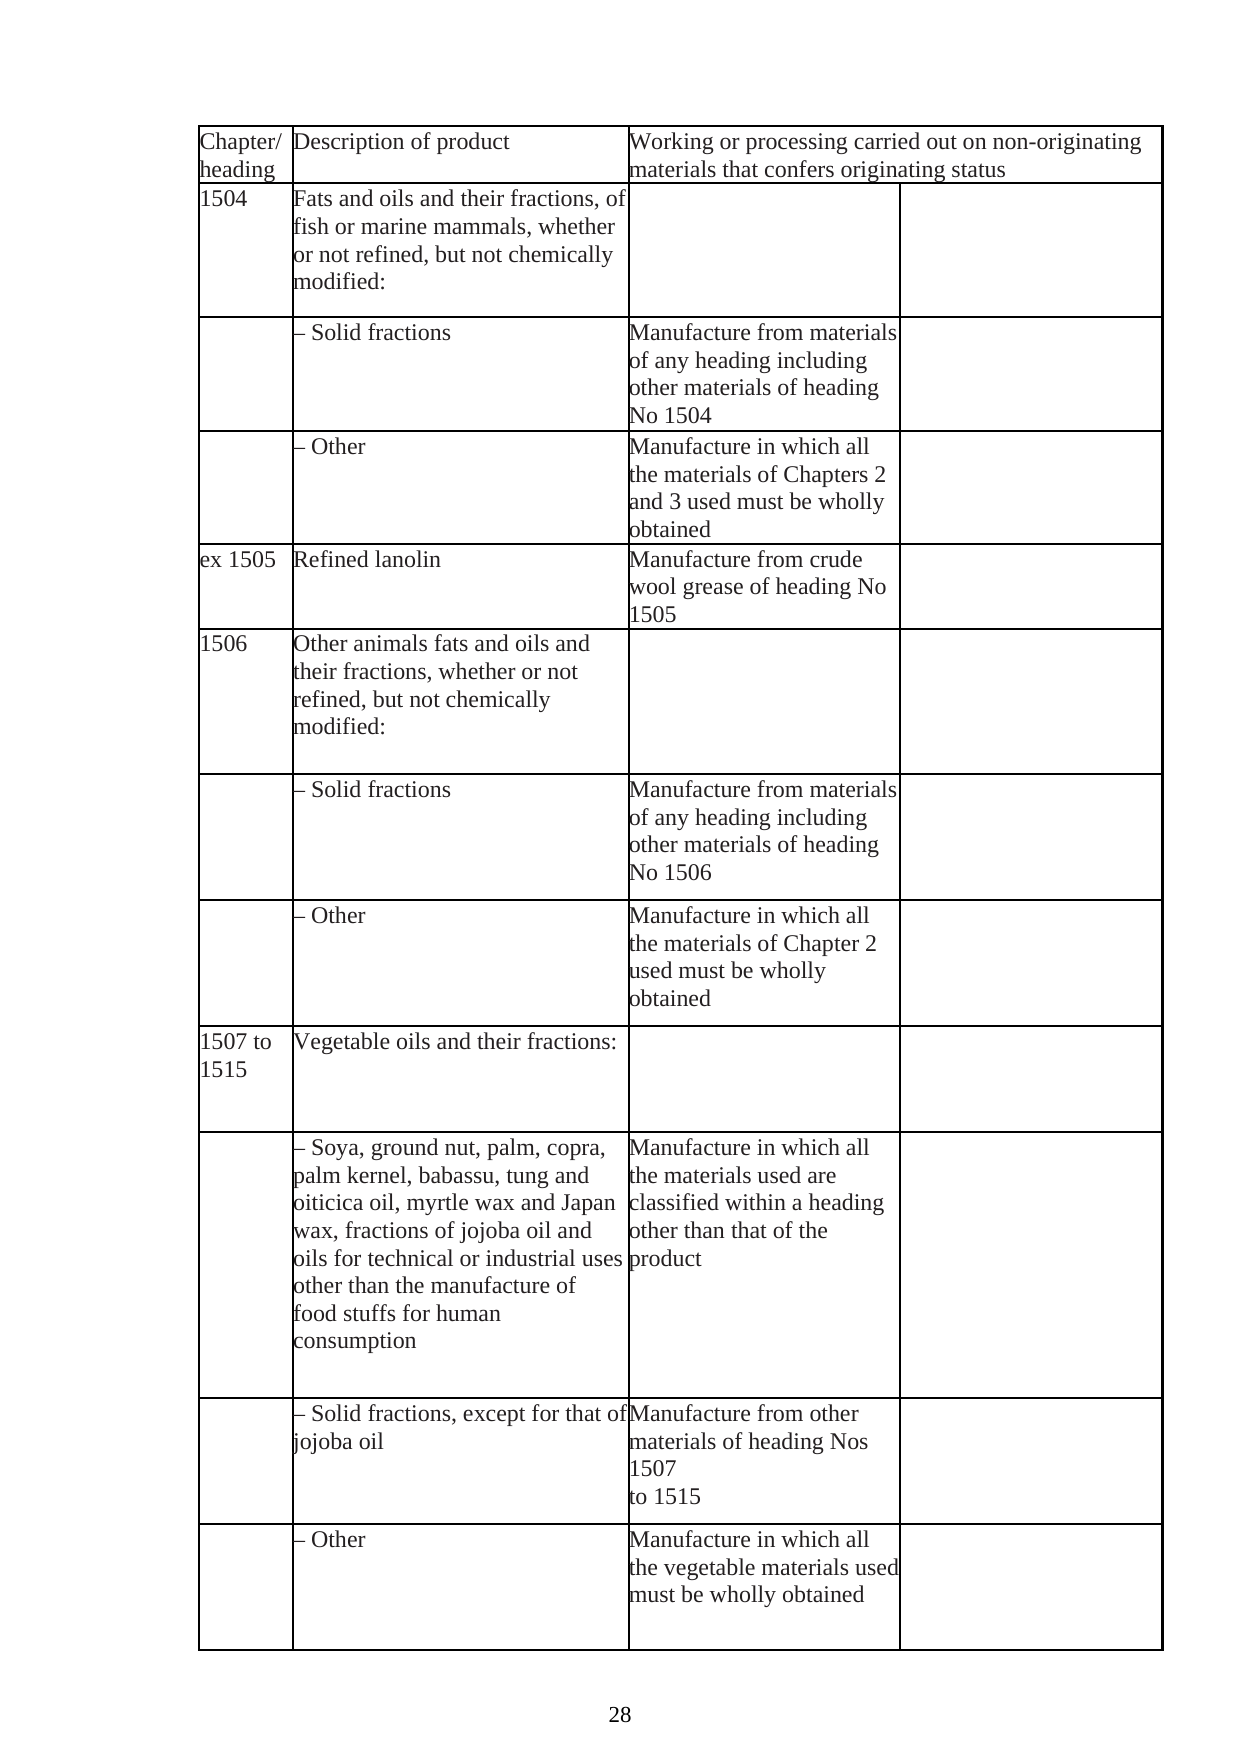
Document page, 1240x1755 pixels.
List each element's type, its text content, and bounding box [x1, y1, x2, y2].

table_cell ex 1505 [200, 545, 292, 627]
table_cell [901, 318, 1161, 430]
table_cell [901, 630, 1161, 773]
table_cell Vegetable oils and their fractions: [294, 1027, 628, 1131]
table_header Chapter/ heading [200, 127, 292, 182]
table_cell [200, 1133, 292, 1397]
table_cell Other animals fats and oils and their fractions, whether or not refined, but not chemically modified: [294, 630, 628, 773]
table_cell [630, 1027, 899, 1131]
table_cell – Soya, ground nut, palm, copra, palm kernel, babassu, tung and oiticica oil, myrtle wax and Japan wax, fractions of jojoba oil and oils for technical or industrial uses other than the manufacture of food­ stuffs for human consumption [294, 1133, 628, 1397]
table_cell [901, 1399, 1161, 1523]
table_cell Manufacture in which all the vegetable materials used must be wholly obtained [630, 1525, 899, 1649]
table_cell [901, 1525, 1161, 1649]
table_cell [901, 1133, 1161, 1397]
table_cell [200, 318, 292, 430]
table_cell 1504 [200, 184, 292, 316]
table_cell – Other [294, 901, 628, 1025]
table_cell Manufacture in which all the materials of Chapters 2 and 3 used must be wholly obtained [630, 432, 899, 542]
table_cell Manufacture from crude wool grease of heading No 1505 [630, 545, 899, 627]
table_cell – Other [294, 1525, 628, 1649]
table_cell Manufacture in which all the materials of Chapter 2 used must be wholly obtained [630, 901, 899, 1025]
table_cell Manufacture in which all the materials used are classified within a heading other than that of the product [630, 1133, 899, 1397]
table_cell Manufacture from other materials of heading Nos 1507 to 1515 [630, 1399, 899, 1523]
table_cell [901, 901, 1161, 1025]
table_cell – Solid fractions [294, 318, 628, 430]
table_cell [200, 1399, 292, 1523]
table_header Working or processing carried out on non-originating materials that confers originating status [630, 127, 1161, 182]
table_cell [200, 901, 292, 1025]
table_cell [901, 432, 1161, 542]
table_cell [200, 1525, 292, 1649]
table_cell [630, 184, 899, 316]
table_cell Manufacture from materials of any heading including other materials of heading No 1506 [630, 775, 899, 899]
table_cell 1506 [200, 630, 292, 773]
table_cell [901, 545, 1161, 627]
table_header Description of product [294, 127, 628, 182]
table_cell [630, 630, 899, 773]
table_cell 1507 to 1515 [200, 1027, 292, 1131]
table_cell Refined lanolin [294, 545, 628, 627]
table_cell [200, 432, 292, 542]
table_cell [901, 184, 1161, 316]
table_cell Fats and oils and their fractions, of fish or marine mammals, whether or not refined, but not chemically modified: [294, 184, 628, 316]
table_cell – Other [294, 432, 628, 542]
table_cell Manufacture from materials of any heading including other materials of heading No 1504 [630, 318, 899, 430]
table_cell [200, 775, 292, 899]
table_cell [901, 775, 1161, 899]
table_cell – Solid fractions, except for that of jojoba oil [294, 1399, 628, 1523]
table_cell – Solid fractions [294, 775, 628, 899]
table_cell [901, 1027, 1161, 1131]
